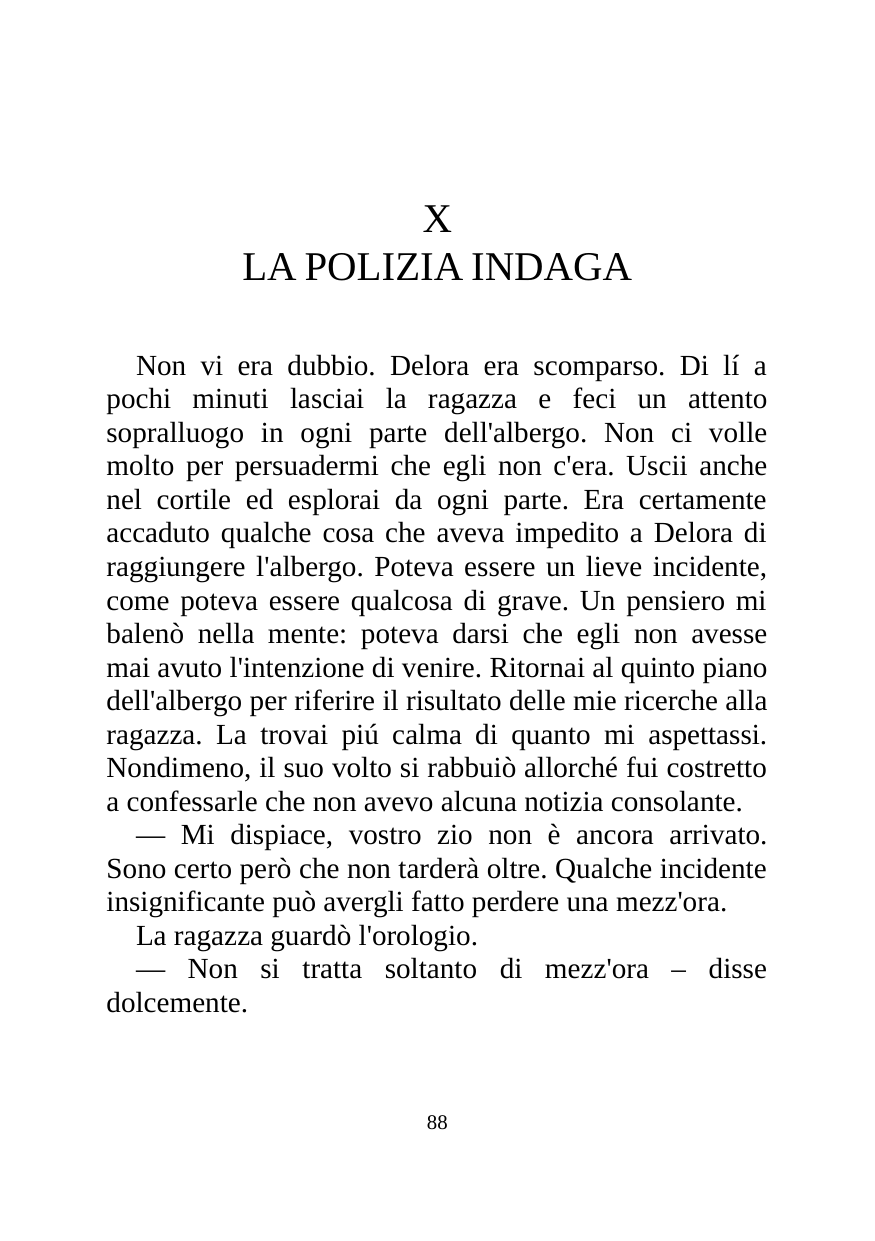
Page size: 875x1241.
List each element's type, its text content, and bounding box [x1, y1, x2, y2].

text — Non si tratta soltanto di mezz'ora – disse dolcemente. [106, 952, 768, 1019]
text — Mi dispiace, vostro zio non è ancora arrivato. Sono certo però che non tarderà oltre. Qualche incidente insignificante può avergli fatto perdere una mezz'ora. [106, 817, 768, 918]
text Non vi era dubbio. Delora era scomparso. Di lí a pochi minuti lasciai la ragazza e feci un attento sopralluogo in ogni parte dell'albergo. Non ci volle molto per persuadermi che egli non c'era. Uscii anche nel cortile ed esplorai da ogni parte. Era certamente accaduto qualche cosa che aveva impedito a Delora di raggiungere l'albergo. Poteva essere un lieve incidente, come poteva essere qualcosa di grave. Un pensiero mi balenò nella mente: poteva darsi che egli non avesse mai avuto l'intenzione di venire. Ritornai al quinto piano dell'albergo per riferire il risultato delle mie ricerche alla ragazza. La trovai piú calma di quanto mi aspettassi. Nondimeno, il suo volto si rabbuiò allorché fui costretto a confessarle che non avevo alcuna notizia consolante. [106, 348, 768, 817]
subtitle X La polizia indaga [106, 195, 768, 289]
text La ragazza guardò l'orologio. [106, 918, 768, 952]
